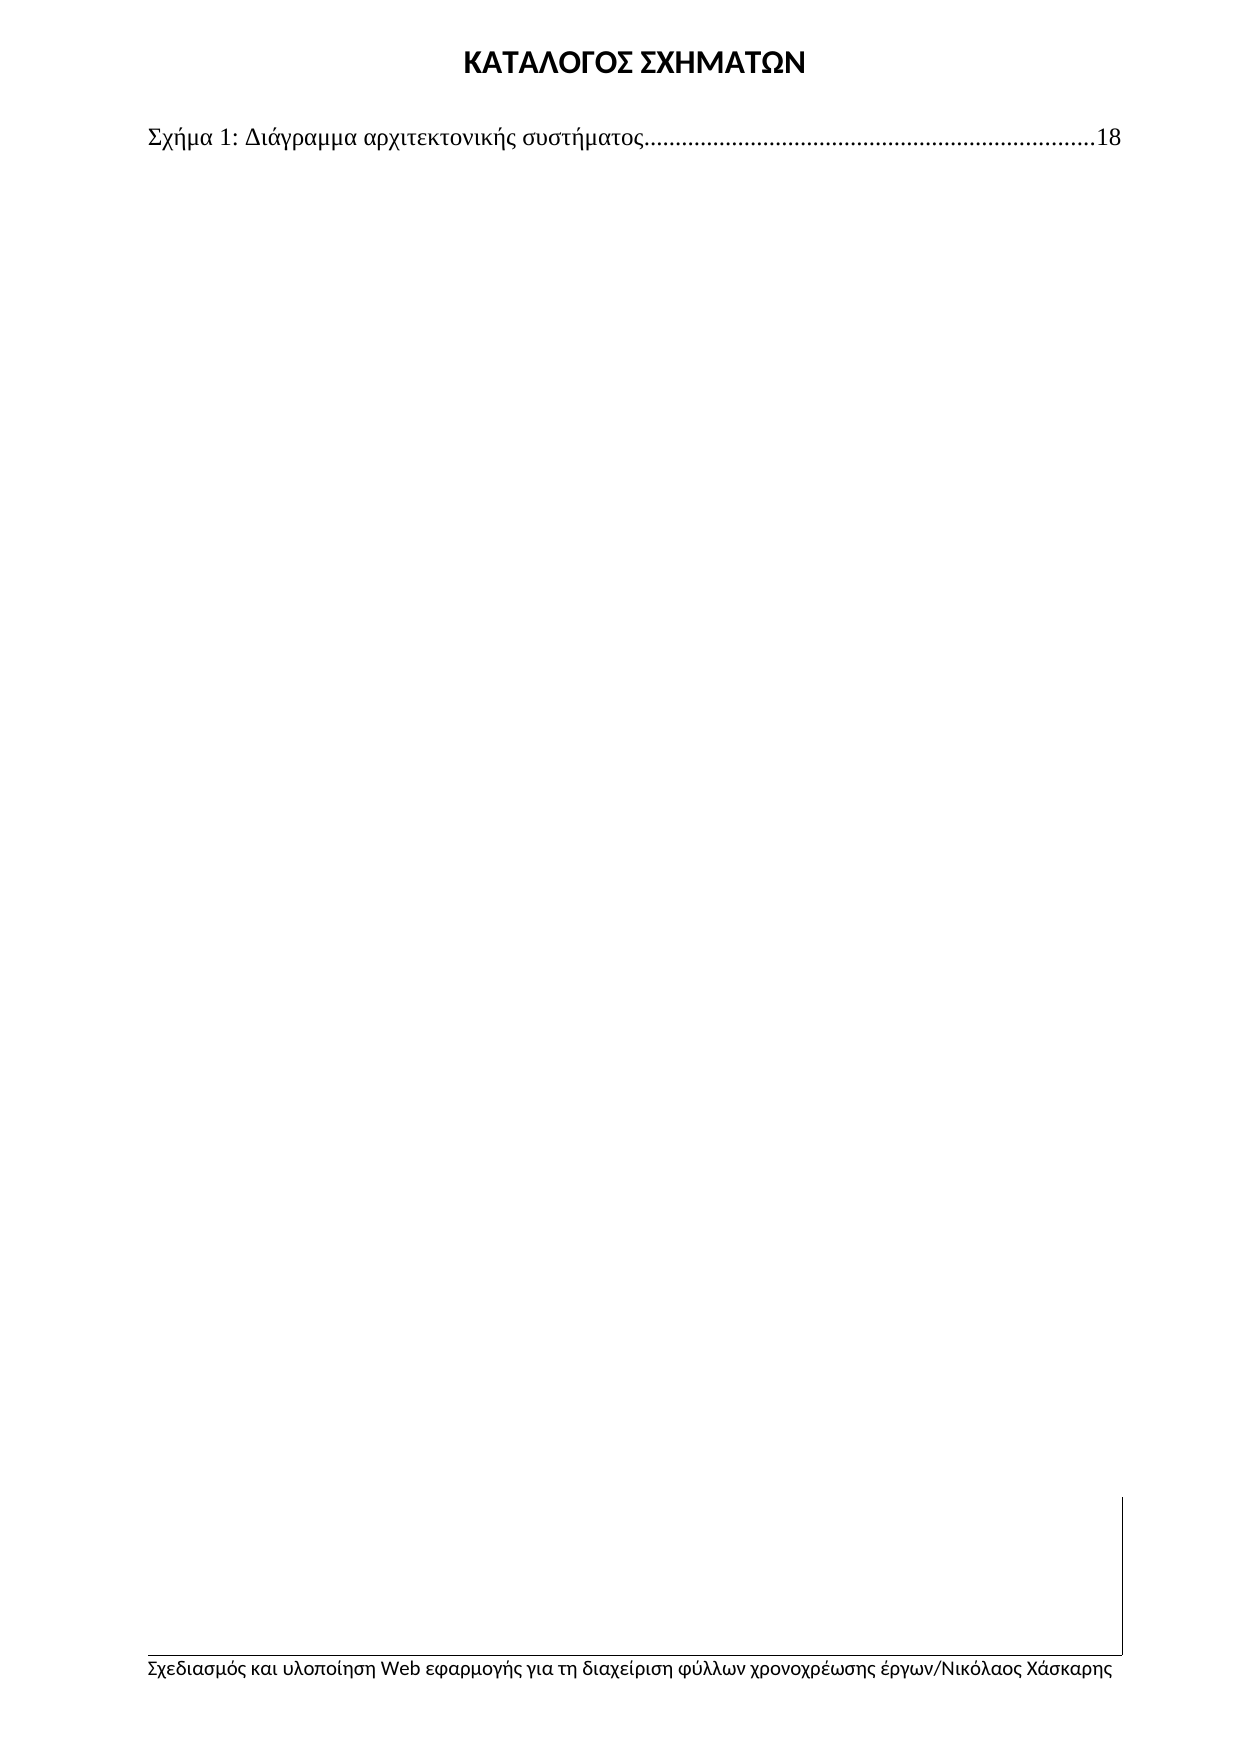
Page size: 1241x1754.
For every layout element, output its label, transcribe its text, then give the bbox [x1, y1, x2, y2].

subtitle ΚΑΤΑΛΟΓΟΣ ΣΧΗΜΑΤΩΝ [148, 41, 1122, 81]
text Σχήμα 1: Διάγραμμα αρχιτεκτονικής συστήματος 18 [148, 122, 1122, 151]
